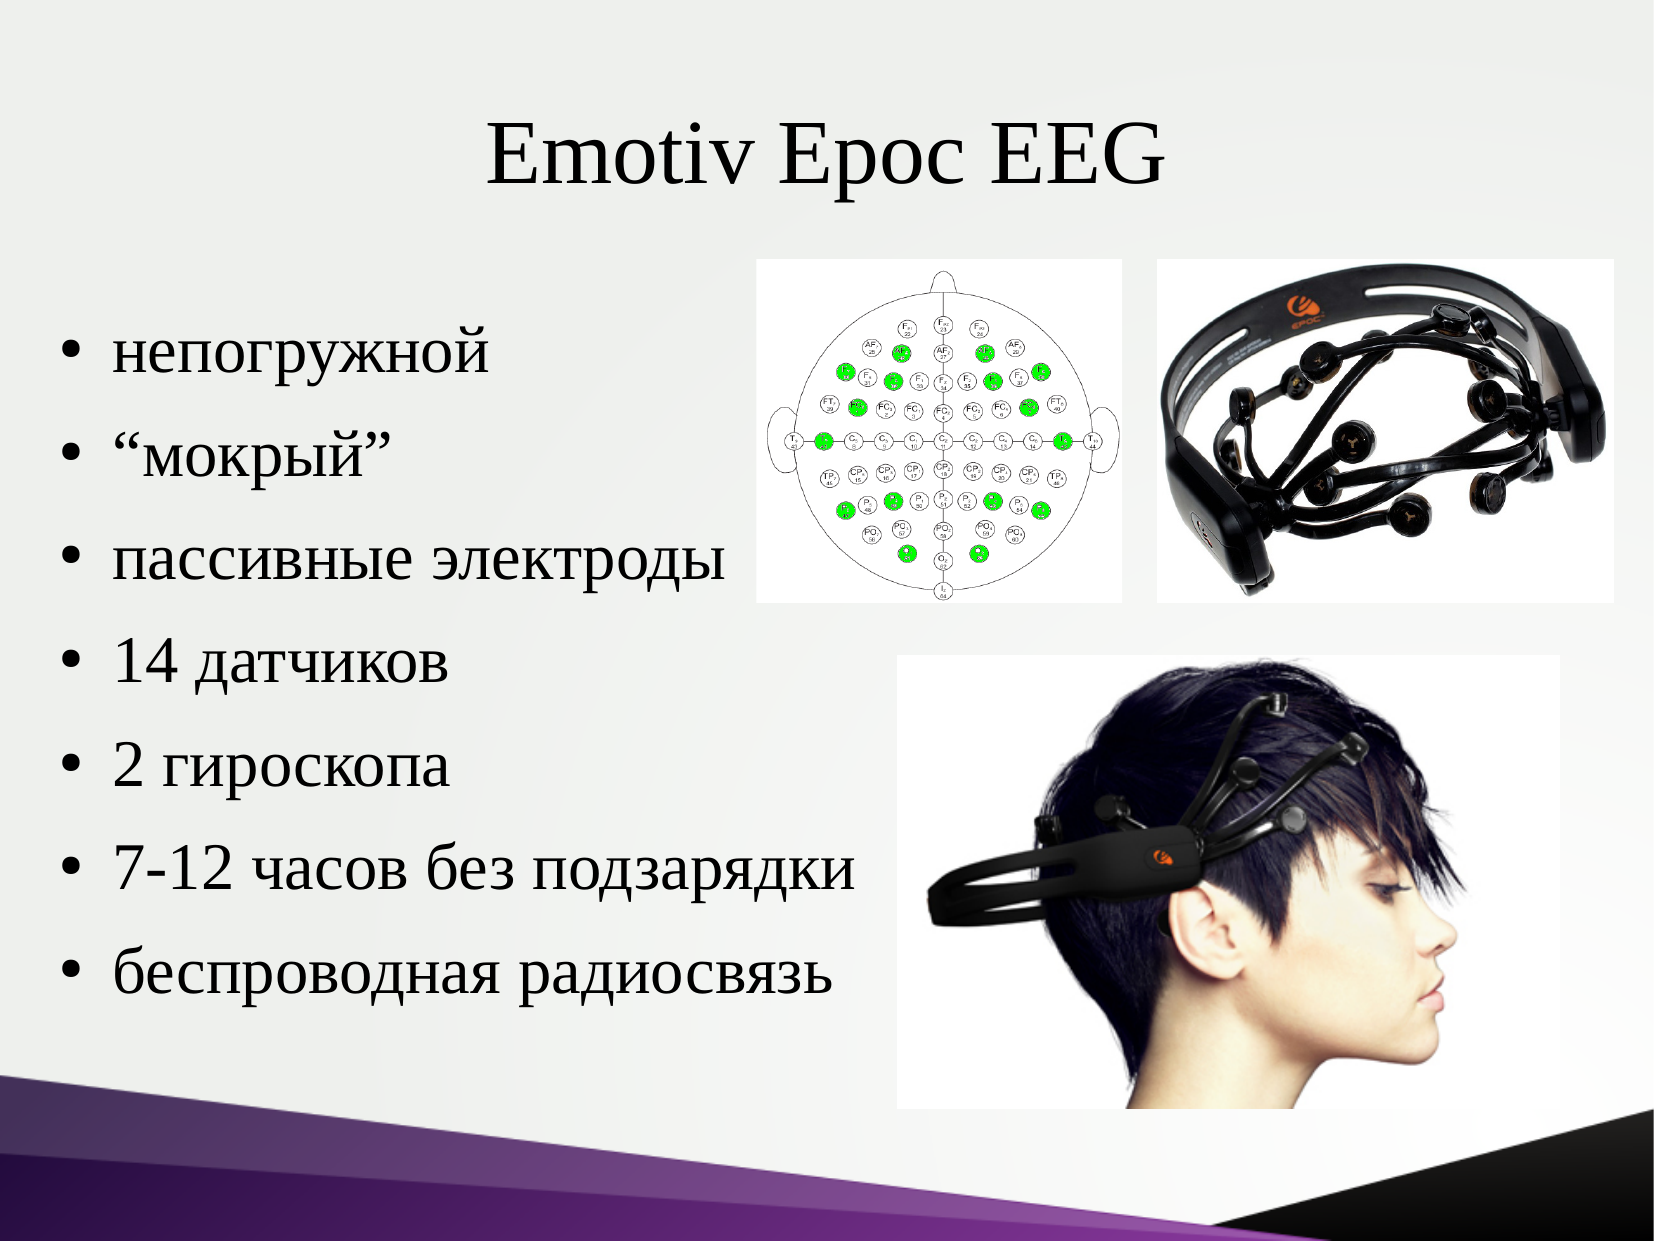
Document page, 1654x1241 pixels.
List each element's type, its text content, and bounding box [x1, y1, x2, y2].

title Emotiv Epoc EEG [82, 49, 1571, 257]
list непогружной “мокрый” пассивные электроды 14 датчиков 2 гироскопа 7-12 часов без подзарядки беспроводная радиосвязь [41, 312, 875, 1223]
picture [0, 0, 1654, 1241]
